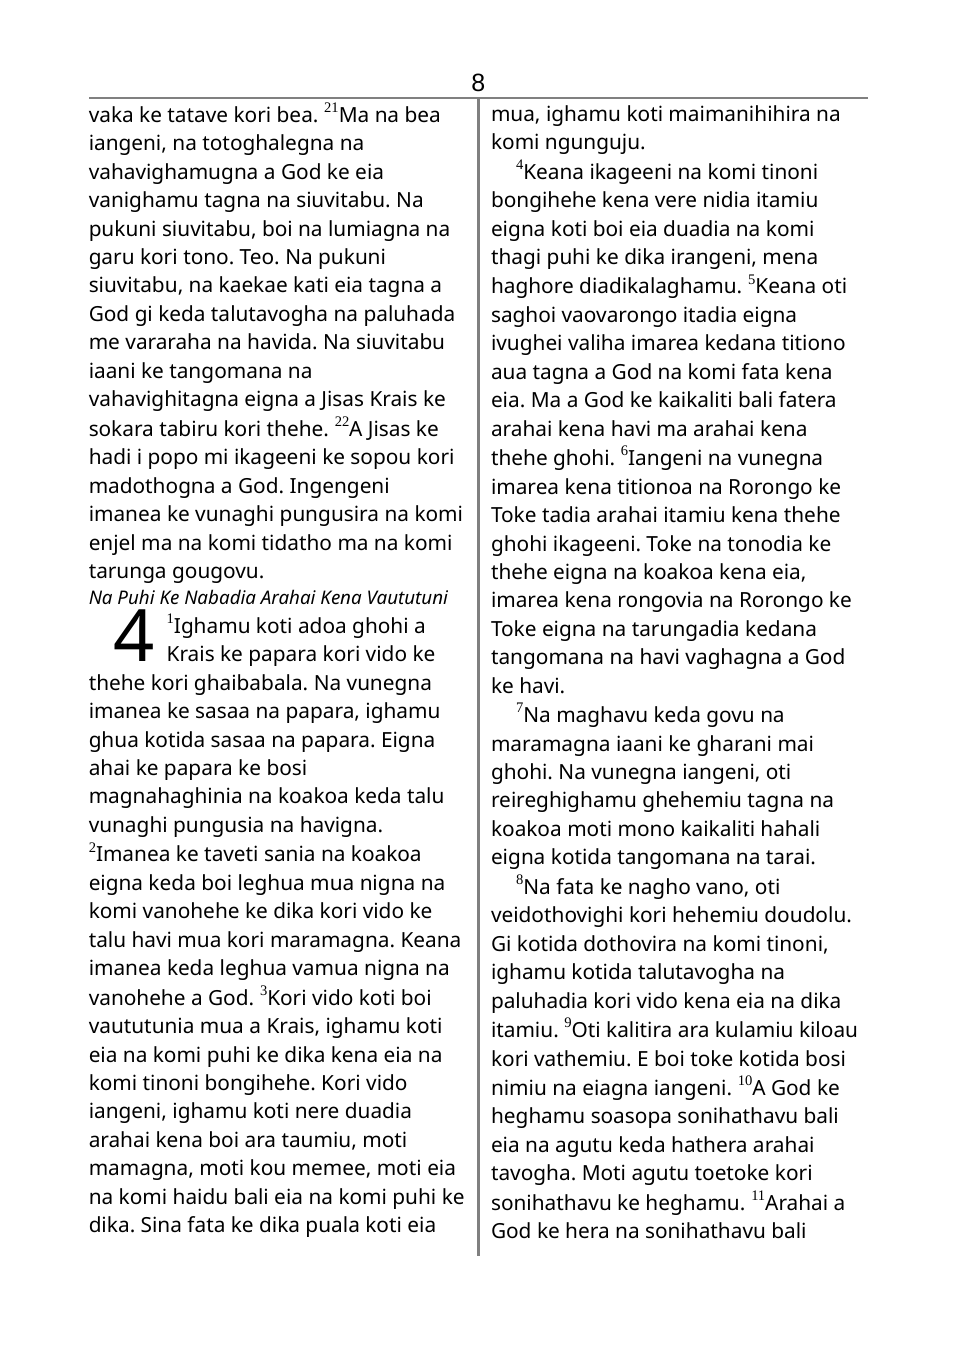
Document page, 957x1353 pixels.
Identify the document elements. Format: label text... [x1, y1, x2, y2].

text 4Keana ikageeni na komi tinoni bongihehe kena vere nidia itamiu eigna koti boi eia duadia na komi thagi puhi ke dika irangeni, mena haghore diadikalaghamu. 5Keana oti saghoi vaovarongo itadia eigna ivughei valiha imarea kedana titiono aua tagna a God na komi fata kena eia. Ma a God ke kaikaliti bali fatera arahai kena havi ma arahai kena thehe ghohi. 6Iangeni na vunegna imarea kena titionoa na Rorongo ke Toke tadia arahai itamiu kena thehe ghohi ikageeni. Toke na tonodia ke thehe eigna na koakoa kena eia, imarea kena rongovia na Rorongo ke Toke eigna na tarungadia kedana tangomana na havi vaghagna a God ke havi. [491, 156, 868, 699]
text 8Na fata ke nagho vano, oti veidothovighi kori hehemiu doudolu. Gi kotida dothovira na komi tinoni, ighamu kotida talutavogha na paluhadia kori vido kena eia na dika itamiu. 9Oti kalitira ara kulamiu kiloau kori vathemiu. E boi toke kotida bosi nimiu na eiagna iangeni. 10A God ke heghamu soasopa sonihathavu bali eia na agutu keda hathera arahai tavogha. Moti agutu toetoke kori sonihathavu ke heghamu. 11Arahai a God ke hera na sonihathavu bali [491, 871, 868, 1245]
text mua, ighamu koti maimanihihira na komi ngunguju. [491, 99, 868, 156]
text vaka ke tatave kori bea. 21Ma na bea iangeni, na totoghalegna na vahavighamugna a God ke eia vanighamu tagna na siuvitabu. Na pukuni siuvitabu, boi na lumiagna na garu kori tono. Teo. Na pukuni siuvitabu, na kaekae kati eia tagna a God gi keda talutavogha na paluhada me vararaha na havida. Na siuvitabu iaani ke tangomana na vahavighitagna eigna a Jisas Krais ke sokara tabiru kori thehe. 22A Jisas ke hadi i popo mi ikageeni ke sopou kori madothogna a God. Ingengeni imanea ke vunaghi pungusira na komi enjel ma na komi tidatho ma na komi tarunga gougovu. [88, 99, 466, 584]
text 7Na maghavu keda govu na maramagna iaani ke gharani mai ghohi. Na vunegna iangeni, oti reireghighamu ghehemiu tagna na koakoa moti mono kaikaliti hahali eigna kotida tangomana na tarai. [491, 699, 868, 871]
text Na Puhi Ke Nabadia Arahai Kena Vaututuni [88, 584, 466, 610]
text 41Ighamu koti adoa ghohi a Krais ke papara kori vido ke thehe kori ghaibabala. Na vunegna imanea ke sasaa na papara, ighamu ghua kotida sasaa na papara. Eigna ahai ke papara ke bosi magnahaghinia na koakoa keda talu vunaghi pungusia na havigna. 2Imanea ke taveti sania na koakoa eigna keda boi leghua mua nigna na komi vanohehe ke dika kori vido ke talu havi mua kori maramagna. Keana imanea keda leghua vamua nigna na vanohehe a God. 3Kori vido koti boi vaututunia mua a Krais, ighamu koti eia na komi puhi ke dika kena eia na komi tinoni bongihehe. Kori vido iangeni, ighamu koti nere duadia arahai kena boi ara taumiu, moti mamagna, moti kou memee, moti eia na komi haidu bali eia na komi puhi ke dika. Sina fata ke dika puala koti eia [88, 610, 466, 1239]
